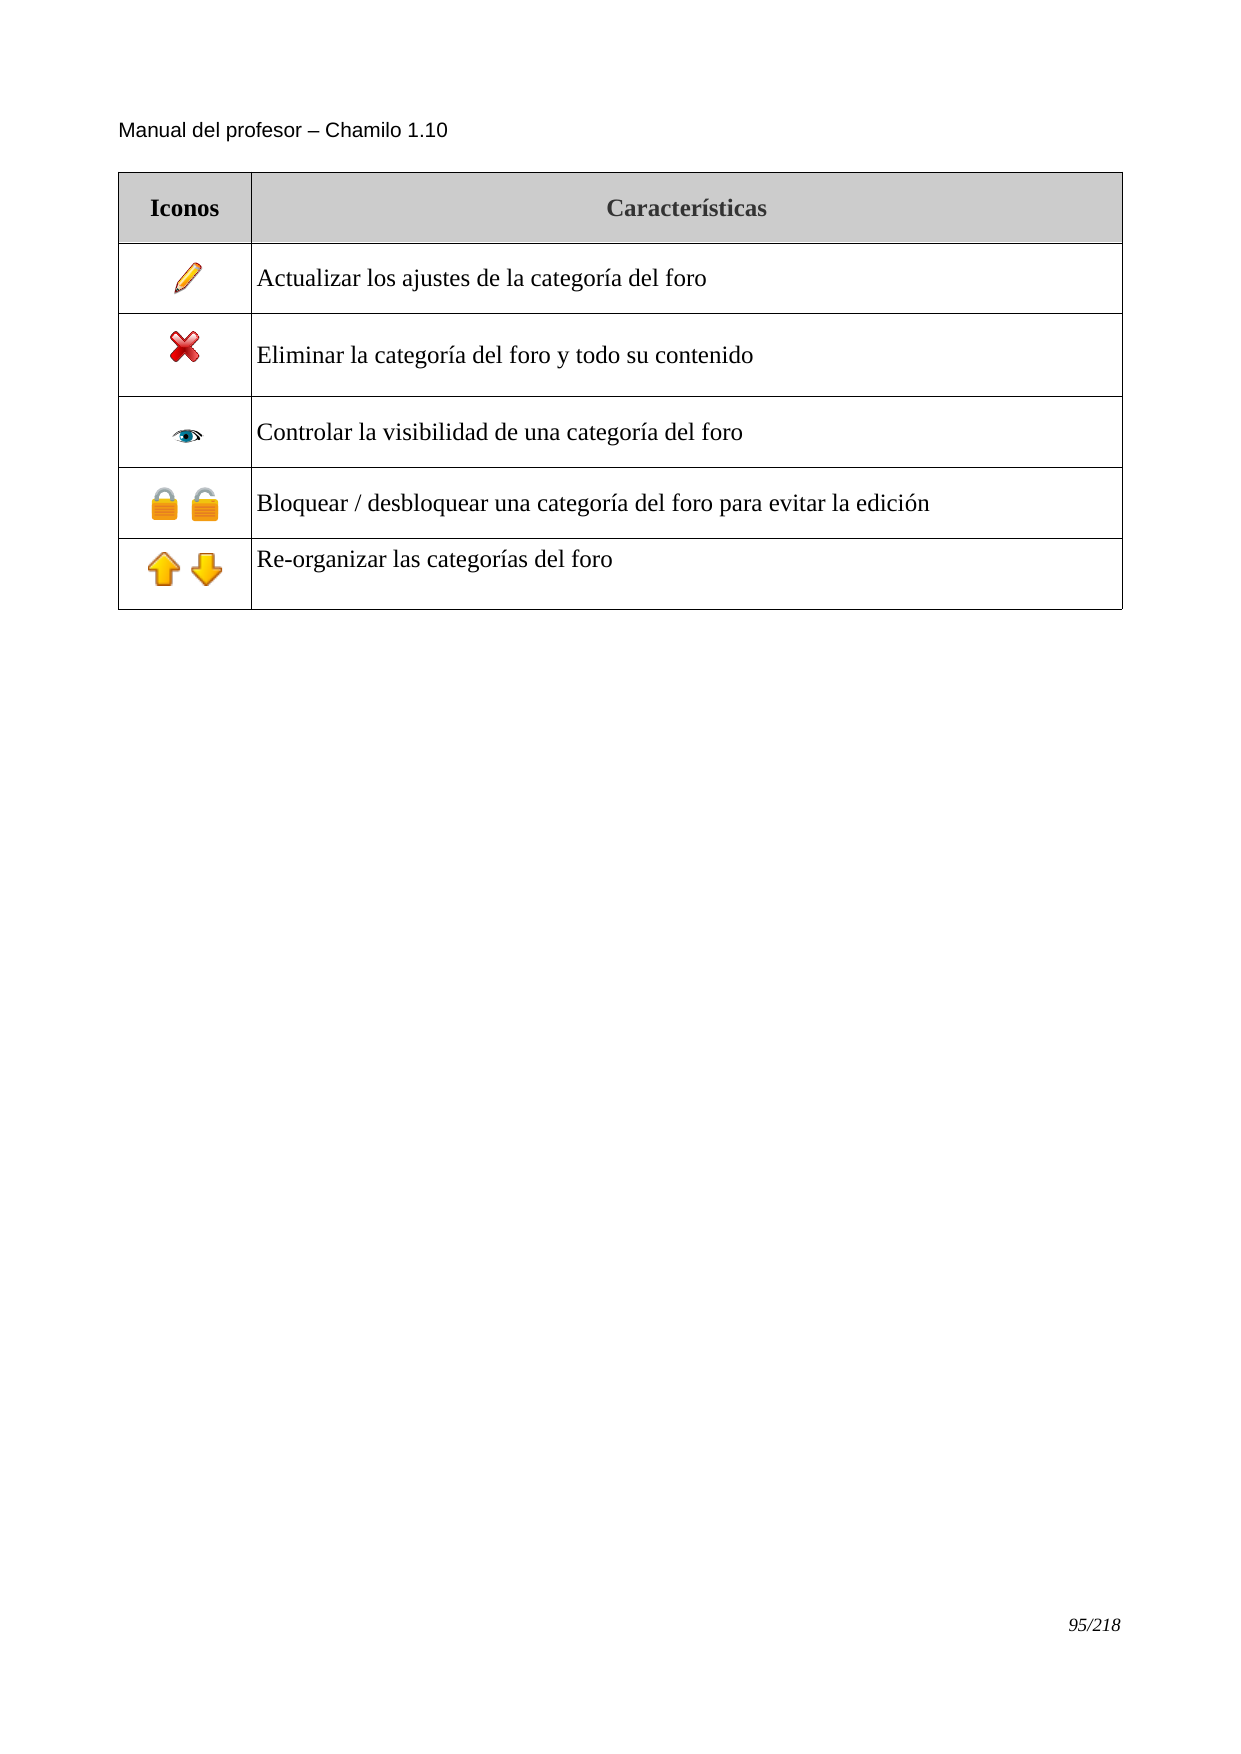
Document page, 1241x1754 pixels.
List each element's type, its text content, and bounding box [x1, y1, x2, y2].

table_cell [119, 314, 251, 396]
picture [171, 421, 204, 450]
table_cell Eliminar la categoría del foro y todo su contenido [252, 314, 1122, 396]
picture [191, 553, 224, 586]
table_header Características [252, 173, 1122, 242]
table_cell [119, 539, 251, 552]
table_cell [119, 553, 251, 609]
table_cell Actualizar los ajustes de la categoría del foro [252, 244, 1122, 313]
table_cell [119, 468, 251, 538]
table_header Iconos [119, 173, 251, 242]
picture [148, 552, 182, 586]
table_cell [119, 244, 251, 313]
table_cell Controlar la visibilidad de una categoría del foro [252, 397, 1122, 467]
table_cell Bloquear / desbloquear una categoría del foro para evitar la edición [252, 468, 1122, 538]
table_cell [119, 397, 251, 467]
table_cell Re-organizar las categorías del foro [252, 539, 1122, 609]
